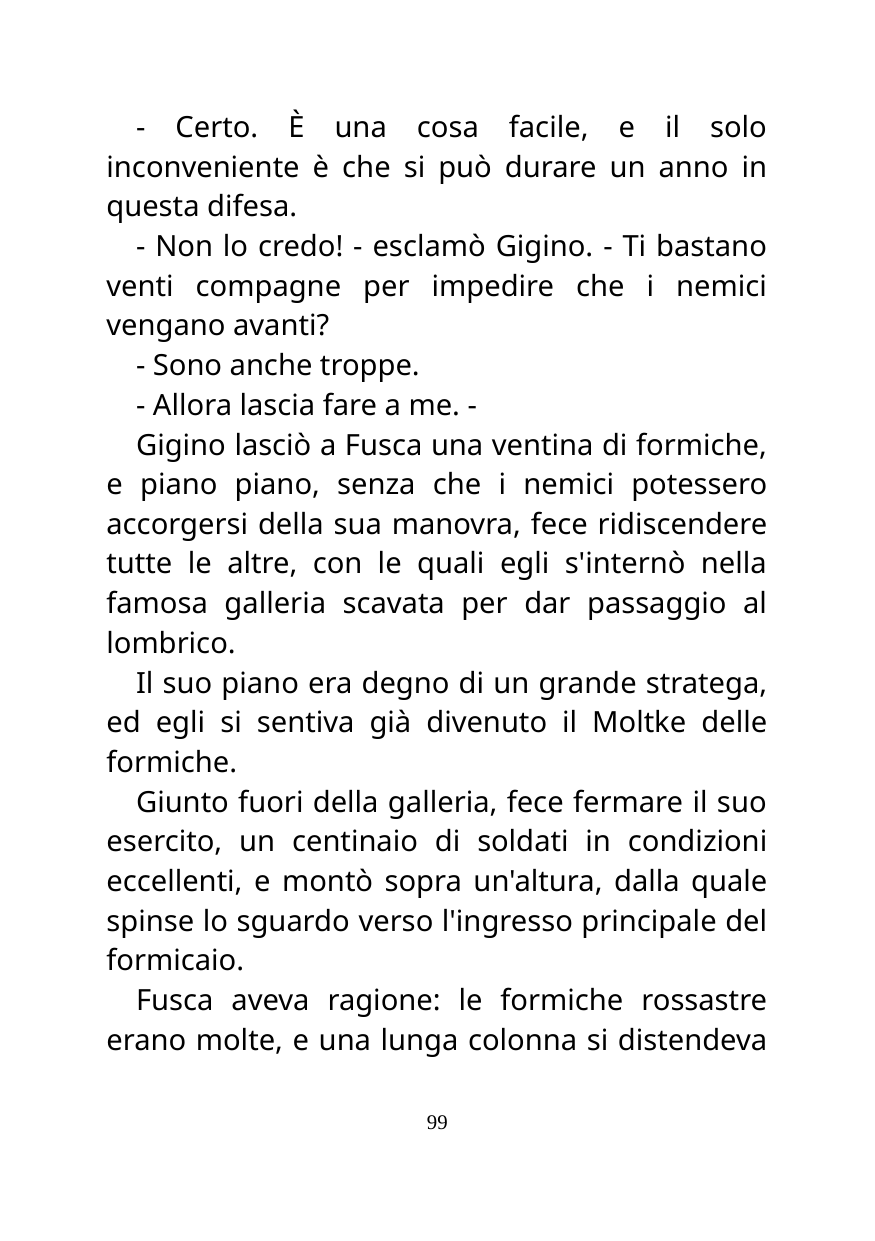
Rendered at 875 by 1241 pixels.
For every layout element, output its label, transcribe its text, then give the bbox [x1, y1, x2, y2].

text - Allora lascia fare a me. - [106, 384, 768, 424]
text Il suo piano era degno di un grande stratega, ed egli si sentiva già divenuto il Moltke delle formiche. [106, 662, 768, 781]
text Fusca aveva ragione: le formiche rossastre erano molte, e una lunga colonna si distendeva [106, 979, 768, 1059]
text - Sono anche troppe. [106, 344, 768, 384]
text Giunto fuori della galleria, fece fermare il suo esercito, un centinaio di soldati in condizioni eccellenti, e montò sopra un'altura, dalla quale spinse lo sguardo verso l'ingresso principale del formicaio. [106, 781, 768, 979]
text - Non lo credo! - esclamò Gigino. - Ti bastano venti compagne per impedire che i nemici vengano avanti? [106, 225, 768, 344]
text - Certo. È una cosa facile, e il solo inconveniente è che si può durare un anno in questa difesa. [106, 106, 768, 225]
text Gigino lasciò a Fusca una ventina di formiche, e piano piano, senza che i nemici potessero accorgersi della sua manovra, fece ridiscendere tutte le altre, con le quali egli s'internò nella famosa galleria scavata per dar passaggio al lombrico. [106, 424, 768, 662]
